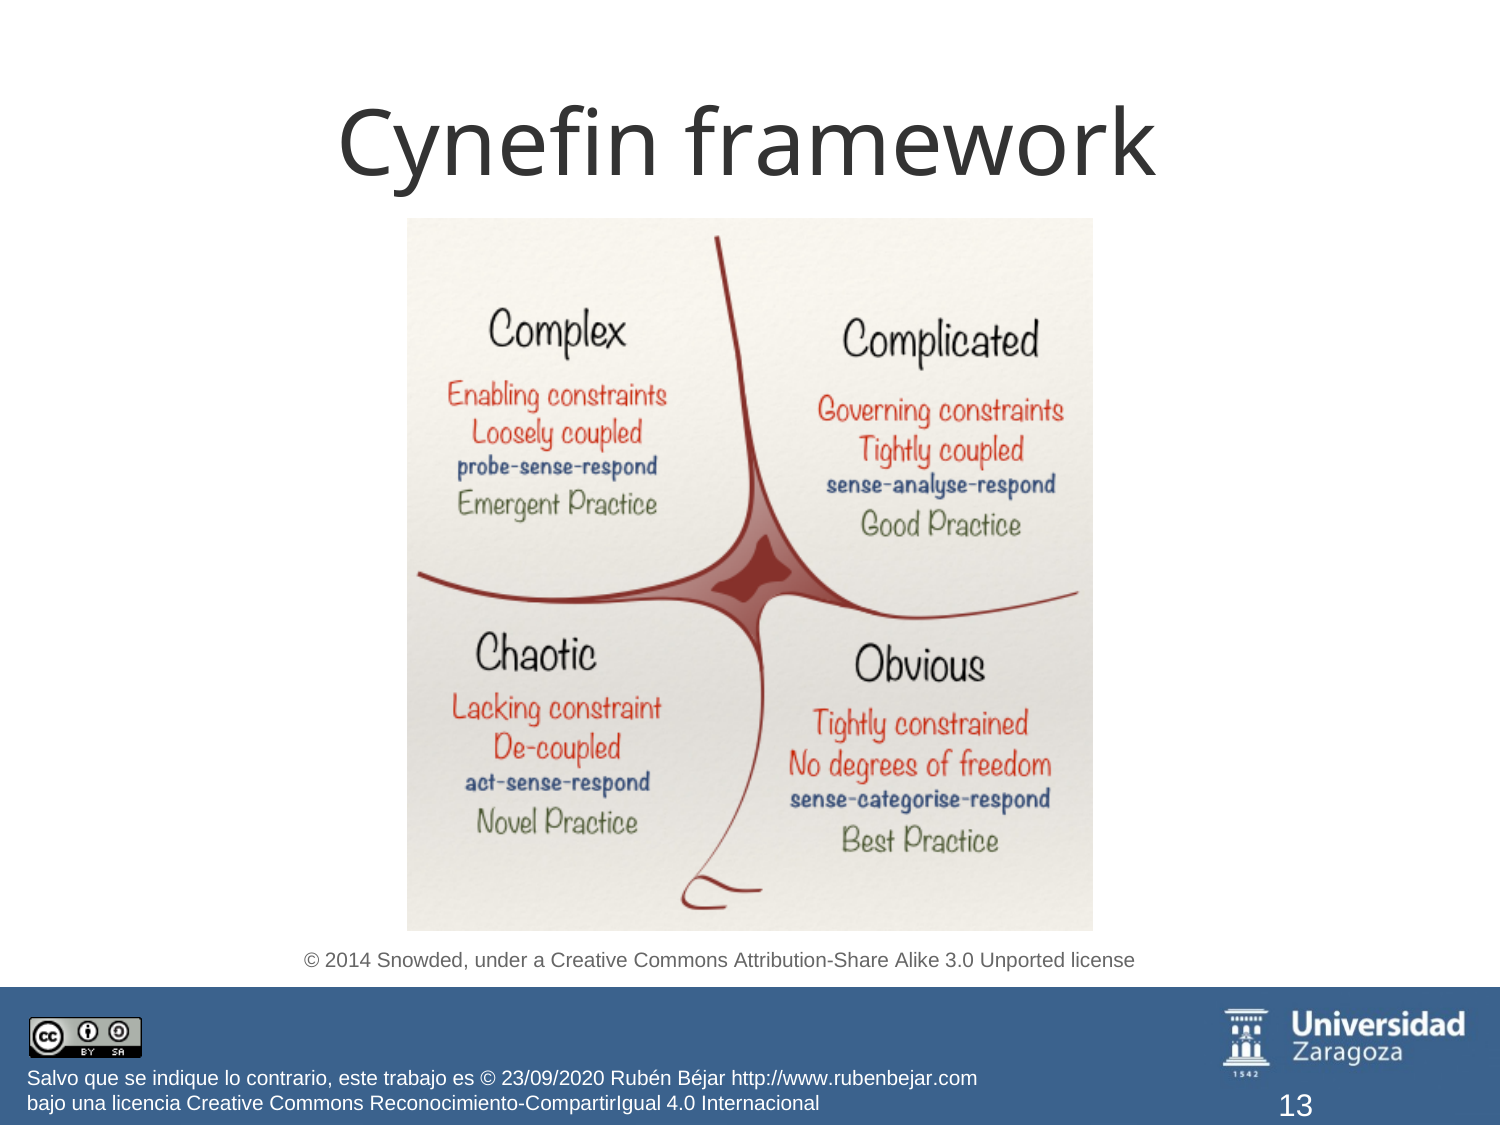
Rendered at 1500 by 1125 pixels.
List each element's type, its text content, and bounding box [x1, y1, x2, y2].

picture [407, 218, 1093, 931]
picture [0, 987, 1500, 1125]
text_box © 2014 Snowded, under a Creative Commons Attribution-Share Alike 3.0 Unported license [289, 939, 1211, 987]
title Cynefin framework [74, 21, 1420, 257]
